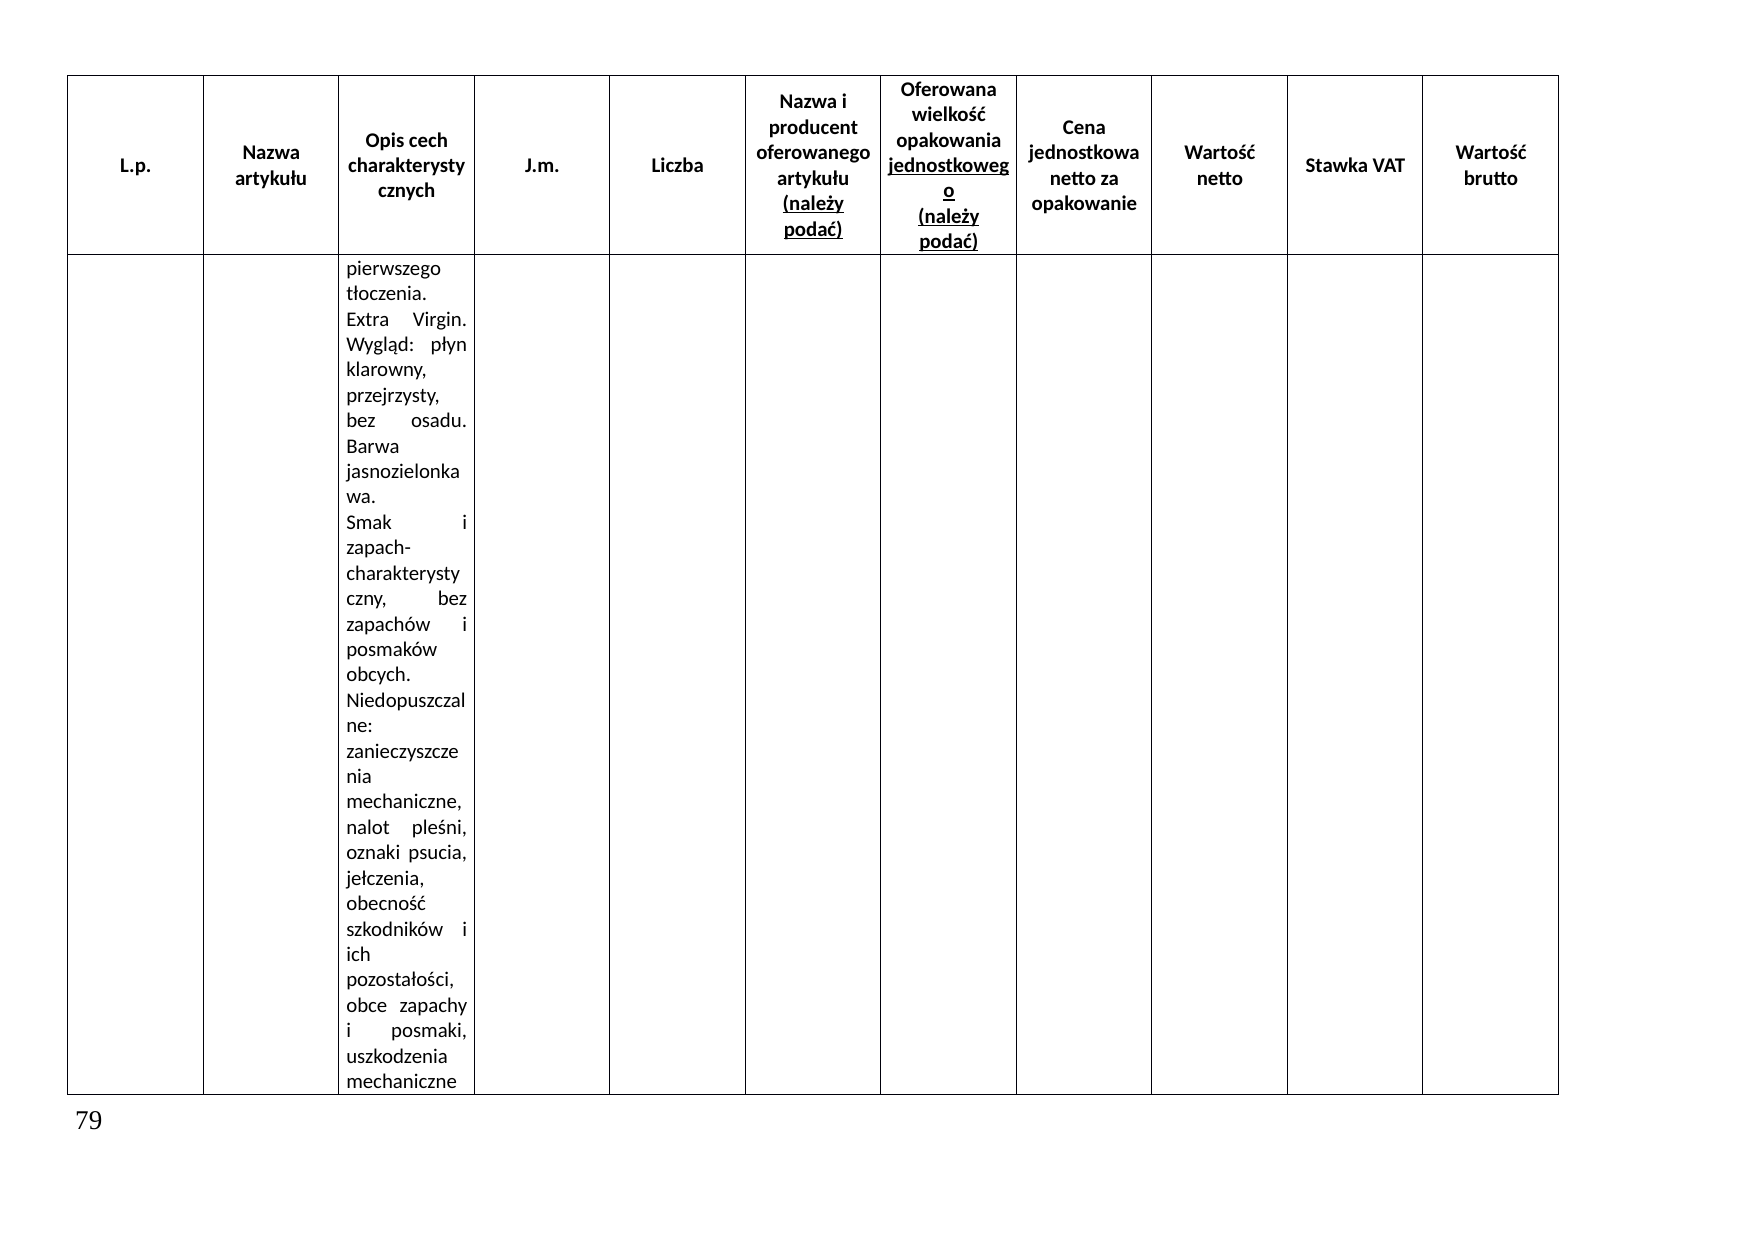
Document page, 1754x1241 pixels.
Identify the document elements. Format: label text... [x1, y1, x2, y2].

table_header Nazwa artykułu [204, 76, 338, 254]
table_header Liczba [610, 76, 745, 254]
table_cell [204, 255, 338, 1094]
table_cell [1423, 255, 1558, 1094]
table_header Opis cech charakterystycznych [339, 76, 474, 254]
table_cell [1017, 255, 1151, 1094]
table_cell [68, 255, 203, 1094]
table_header Cena jednostkowa netto za opakowanie [1017, 76, 1151, 254]
table_header Wartość netto [1152, 76, 1287, 254]
table_cell [475, 255, 609, 1094]
table_header L.p. [68, 76, 203, 254]
table_cell [881, 255, 1016, 1094]
table_header Nazwa i producent oferowanego artykułu (należy podać) [746, 76, 880, 254]
table_cell pierwszego tłoczenia. Extra Virgin. Wygląd: płyn klarowny, przejrzysty, bez osadu. Barwa jasnozielonkawa. Smak i zapach- charakterystyczny, bez zapachów i posmaków obcych. Niedopuszczalne: zanieczyszczenia mechaniczne, nalot pleśni, oznaki psucia, jełczenia, obecność szkodników i ich pozostałości, obce zapachy i posmaki, uszkodzenia mechaniczne [339, 255, 474, 1094]
table_header Wartość brutto [1423, 76, 1558, 254]
table_header J.m. [475, 76, 609, 254]
table_header Stawka VAT [1288, 76, 1422, 254]
table_cell [610, 255, 745, 1094]
table_header Oferowana wielkość opakowania jednostkowego (należy podać) [881, 76, 1016, 254]
table_cell [746, 255, 880, 1094]
table_cell [1288, 255, 1422, 1094]
table_cell [1152, 255, 1287, 1094]
